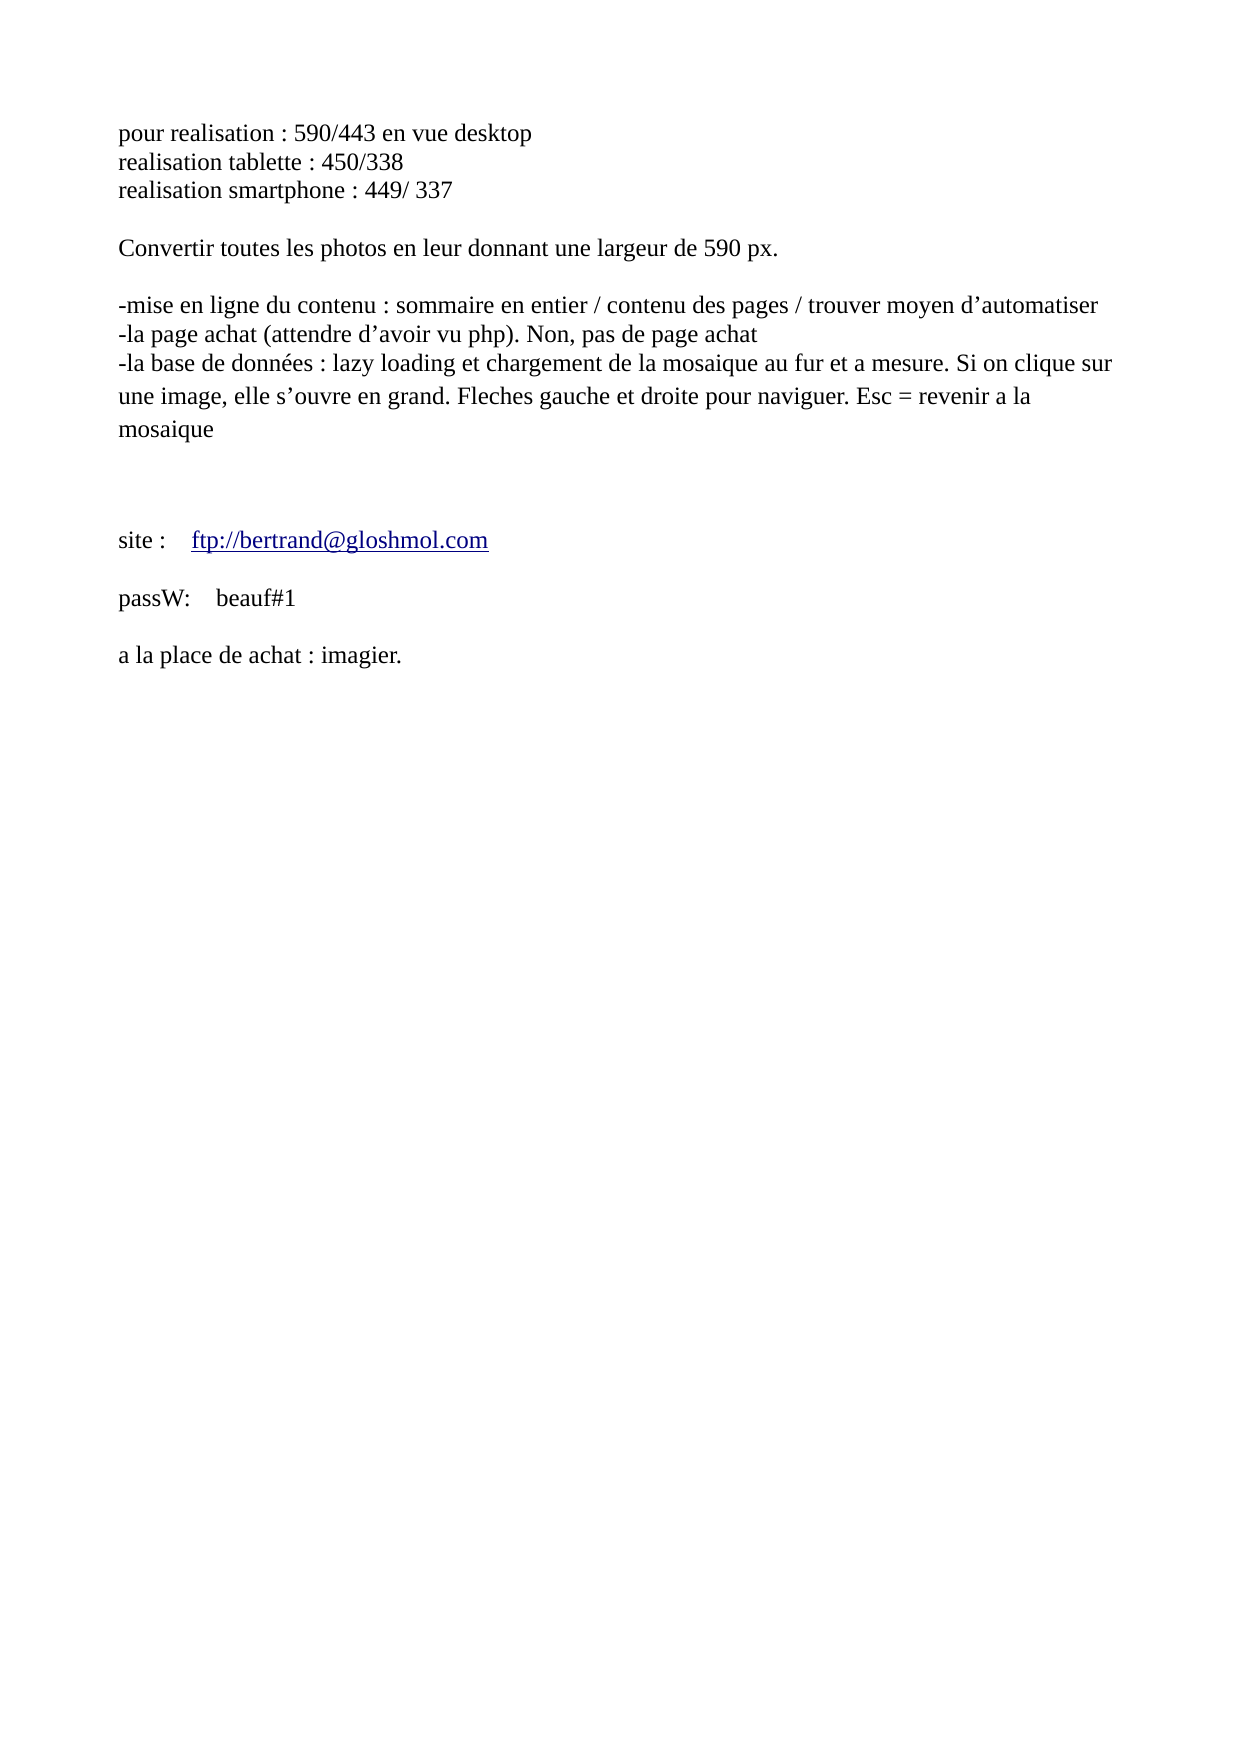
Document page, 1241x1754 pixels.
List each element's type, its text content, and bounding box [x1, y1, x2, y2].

text -la base de données : lazy loading et chargement de la mosaique au fur et a mesure. Si on clique sur une image, elle s’ouvre en grand. Fleches gauche et droite pour naviguer. Esc = revenir a la mosaique [118, 348, 1122, 443]
text pour realisation : 590/443 en vue desktop [118, 118, 1122, 147]
text site : ftp://bertrand@gloshmol.com passW: beauf#1 [118, 526, 1122, 612]
text realisation tablette : 450/338 [118, 147, 1122, 176]
text realisation smartphone : 449/ 337 [118, 176, 1122, 204]
text a la place de achat : imagier. [118, 641, 1122, 669]
text -la page achat (attendre d’avoir vu php). Non, pas de page achat [118, 319, 1122, 348]
text -mise en ligne du contenu : sommaire en entier / contenu des pages / trouver moyen d’automatiser [118, 291, 1122, 319]
text Convertir toutes les photos en leur donnant une largeur de 590 px. [118, 233, 1122, 262]
